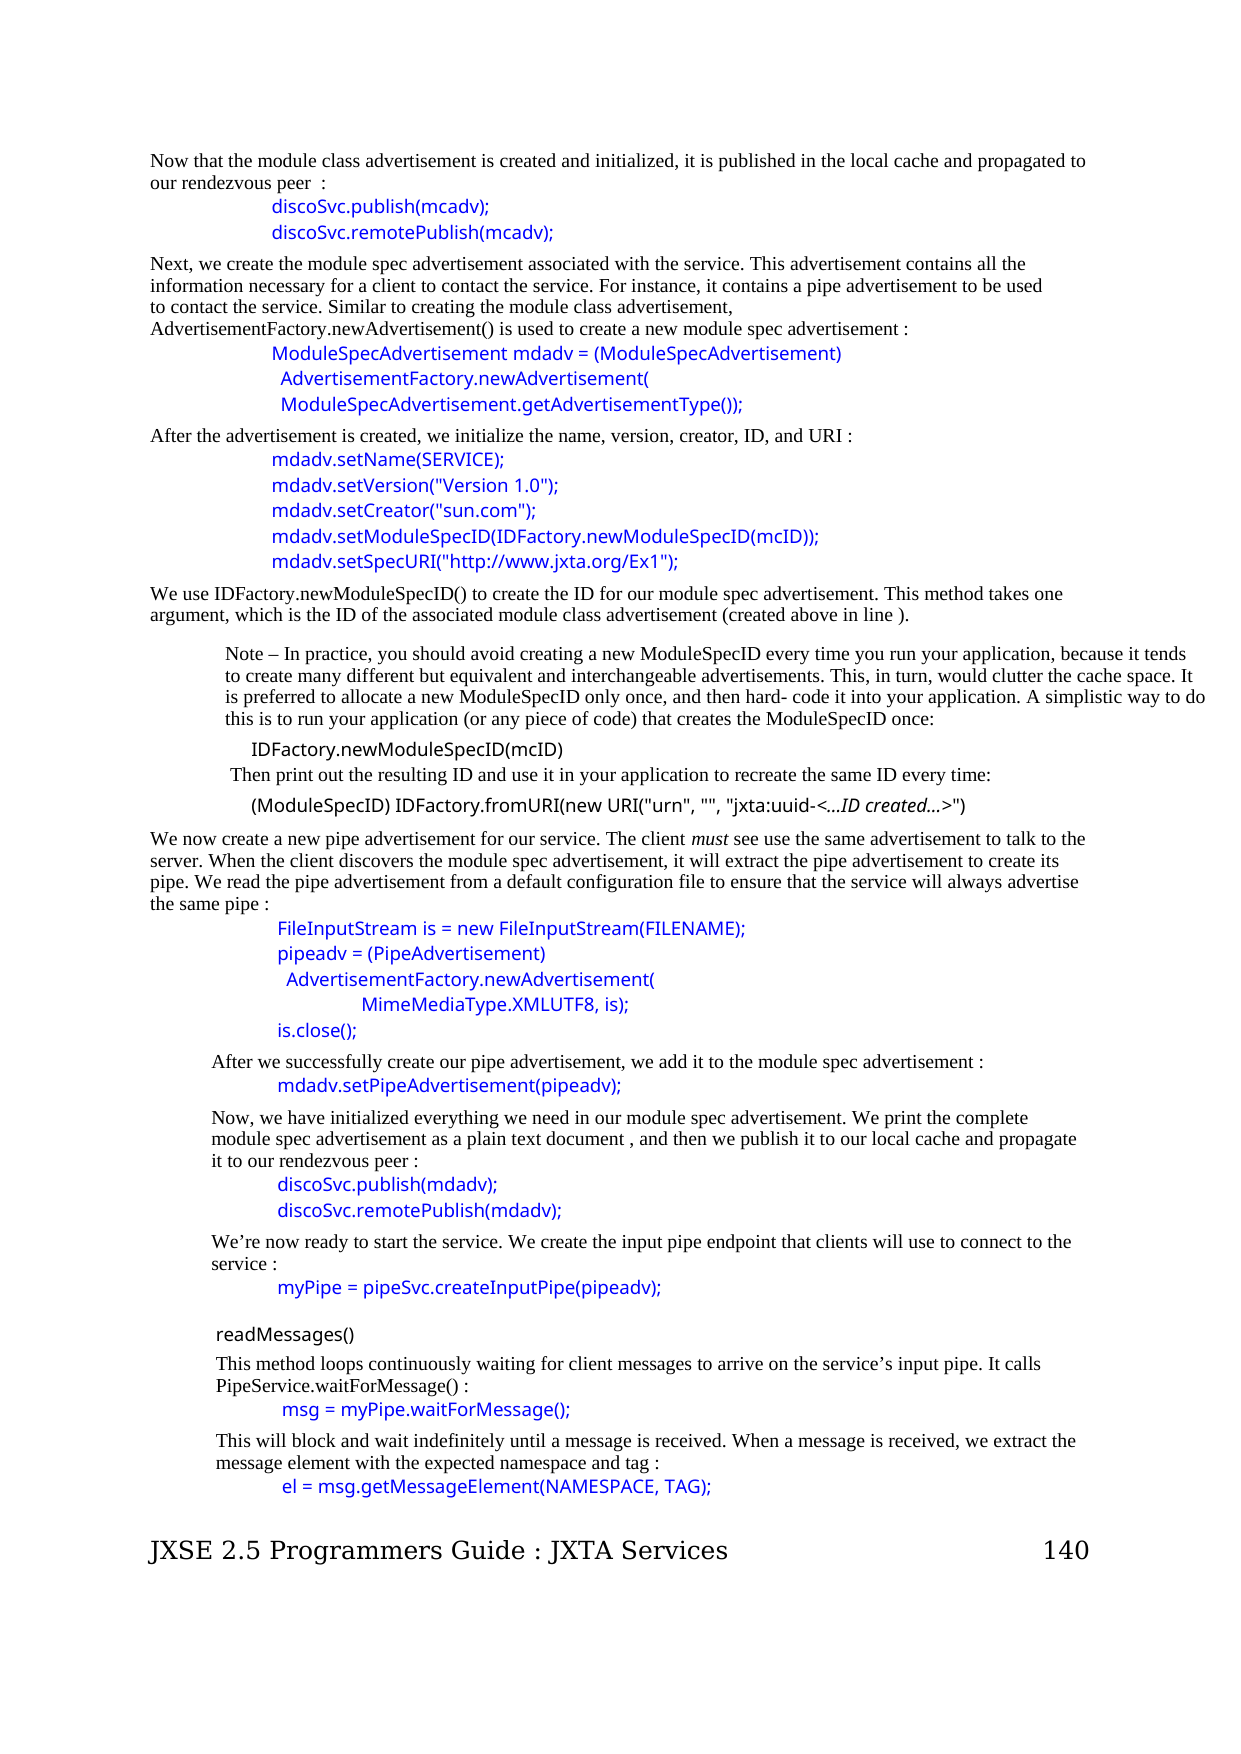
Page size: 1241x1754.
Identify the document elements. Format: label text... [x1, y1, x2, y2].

text FileInputStream is = new FileInputStream(FILENAME); [211, 915, 1090, 941]
text discoSvc.publish(mdadv); [211, 1172, 1090, 1197]
text We’re now ready to start the service. We create the input pipe endpoint that clients will use to connect to the service : [211, 1231, 1090, 1275]
text mdadv.setPipeAdvertisement(pipeadv); [211, 1073, 1090, 1098]
list In practice, you should avoid creating a new ModuleSpecID every time you run your application, because it tends to create many different but equivalent and interchangeable advertisements. This, in turn, would clutter the cache space. It is preferred to allocate a new ModuleSpecID only once, and then hard- code it into your application. A simplistic way to do this is to run your application (or any piece of code) that creates the ModuleSpecID once: IDFactory.newModuleSpecID(mcID) Then print out the resulting ID and use it in your application to recreate the same ID every time: (ModuleSpecID) IDFactory.fromURI(new URI("urn", "", "jxta:uuid-<...ID created...>") [225, 643, 1207, 819]
text readMessages() [216, 1321, 1090, 1347]
text This method loops continuously waiting for client messages to arrive on the service’s input pipe. It calls PipeService.waitForMessage() : [216, 1353, 1090, 1396]
text Now, we have initialized everything we need in our module spec advertisement. We print the complete module spec advertisement as a plain text document , and then we publish it to our local cache and propagate it to our rendezvous peer : [211, 1107, 1090, 1172]
text discoSvc.remotePublish(mcadv); [205, 219, 1090, 244]
text After we successfully create our pipe advertisement, we add it to the module spec advertisement : [211, 1051, 1090, 1073]
text pipeadv = (PipeAdvertisement) [211, 941, 1090, 966]
text AdvertisementFactory.newAdvertisement( [205, 366, 1090, 391]
text After the advertisement is created, we initialize the name, version, creator, ID, and URI : [150, 425, 1090, 447]
text is.close(); [211, 1017, 1090, 1043]
text el = msg.getMessageElement(NAMESPACE, TAG); [216, 1474, 1090, 1499]
text myPipe = pipeSvc.createInputPipe(pipeadv); [211, 1275, 1090, 1300]
text Next, we create the module spec advertisement associated with the service. This advertisement contains all the information necessary for a client to contact the service. For instance, it contains a pipe advertisement to be used to contact the service. Similar to creating the module class advertisement, AdvertisementFactory.newAdvertisement() is used to create a new module spec advertisement : [150, 253, 1057, 340]
text We now create a new pipe advertisement for our service. The client must see use the same advertisement to talk to the server. When the client discovers the module spec advertisement, it will extract the pipe advertisement to create its pipe. We read the pipe advertisement from a default configuration file to ensure that the service will always advertise the same pipe : [150, 828, 1090, 915]
text Now that the module class advertisement is created and initialized, it is published in the local cache and propagated to our rendezvous peer : [150, 150, 1090, 193]
text discoSvc.publish(mcadv); [205, 193, 1090, 219]
text ModuleSpecAdvertisement mdadv = (ModuleSpecAdvertisement) [205, 340, 1090, 366]
text discoSvc.remotePublish(mdadv); [211, 1197, 1090, 1223]
text We use IDFactory.newModuleSpecID() to create the ID for our module spec advertisement. This method takes one argument, which is the ID of the associated module class advertisement (created above in line ). [150, 583, 1090, 626]
text mdadv.setModuleSpecID(IDFactory.newModuleSpecID(mcID)); [205, 523, 1090, 549]
text msg = myPipe.waitForMessage(); [216, 1396, 1090, 1422]
text mdadv.setVersion("Version 1.0"); [205, 472, 1090, 498]
text mdadv.setSpecURI("http://www.jxta.org/Ex1"); [205, 549, 1090, 574]
text mdadv.setName(SERVICE); [205, 447, 1090, 472]
text mdadv.setCreator("sun.com"); [205, 498, 1090, 523]
text MimeMediaType.XMLUTF8, is); [211, 992, 1090, 1017]
text AdvertisementFactory.newAdvertisement( [211, 966, 1090, 992]
text ModuleSpecAdvertisement.getAdvertisementType()); [205, 391, 1090, 417]
text This will block and wait indefinitely until a message is received. When a message is received, we extract the message element with the expected namespace and tag : [216, 1430, 1090, 1474]
